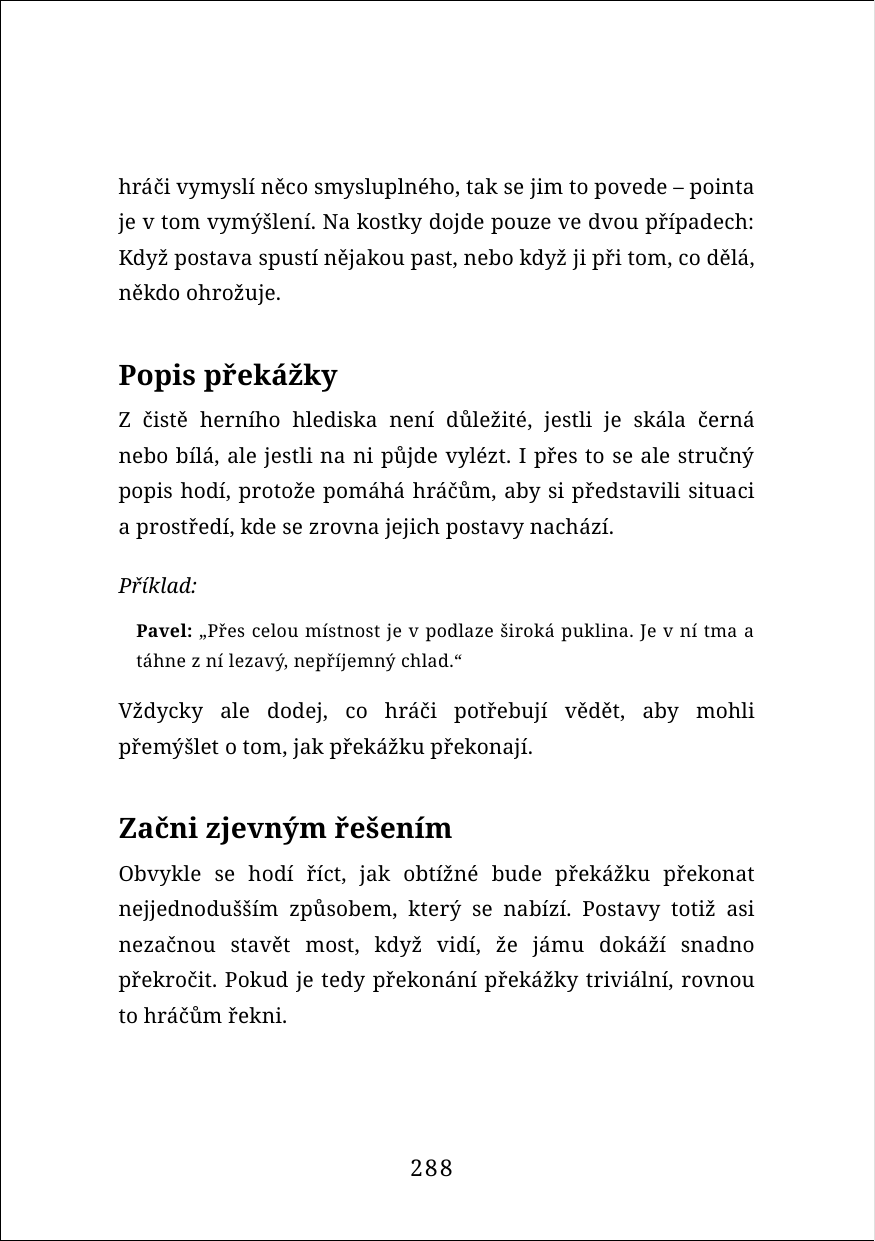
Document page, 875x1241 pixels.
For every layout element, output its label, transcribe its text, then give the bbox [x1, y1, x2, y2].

subtitle Popis překážky [118, 355, 756, 393]
text Z čistě herního hlediska není důležité, jestli je skála černá nebo bílá, ale jestli na ni půjde vylézt. I přes to se ale stručný popis hodí, protože pomáhá hráčům, aby si představili situaci a prostředí, kde se zrovna jejich postavy nachází. [118, 405, 756, 540]
text Vždycky ale dodej, co hráči potřebují vědět, aby mohli přemýšlet o tom, jak překážku překonají. [118, 696, 756, 760]
subtitle Začni zjevným řešením [118, 809, 756, 847]
text hráči vymyslí něco smysluplného, tak se jim to povede – pointa je v tom vymýšlení. Na kostky dojde pouze ve dvou případech: Když postava spustí nějakou past, nebo když ji při tom, co dělá, někdo ohrožuje. [118, 172, 756, 307]
text Obvykle se hodí říct, jak obtížné bude překážku překonat nejjednodušším způsobem, který se nabízí. Postavy totiž asi nezačnou stavět most, když vidí, že jámu dokáží snadno překročit. Pokud je tedy překonání překážky triviální, rovnou to hráčům řekni. [118, 859, 756, 1029]
text Příklad: [118, 571, 756, 599]
text Pavel: „Přes celou místnost je v podlaze široká puklina. Je v ní tma a táhne z ní lezavý, nepříjemný chlad.“ [136, 618, 756, 673]
